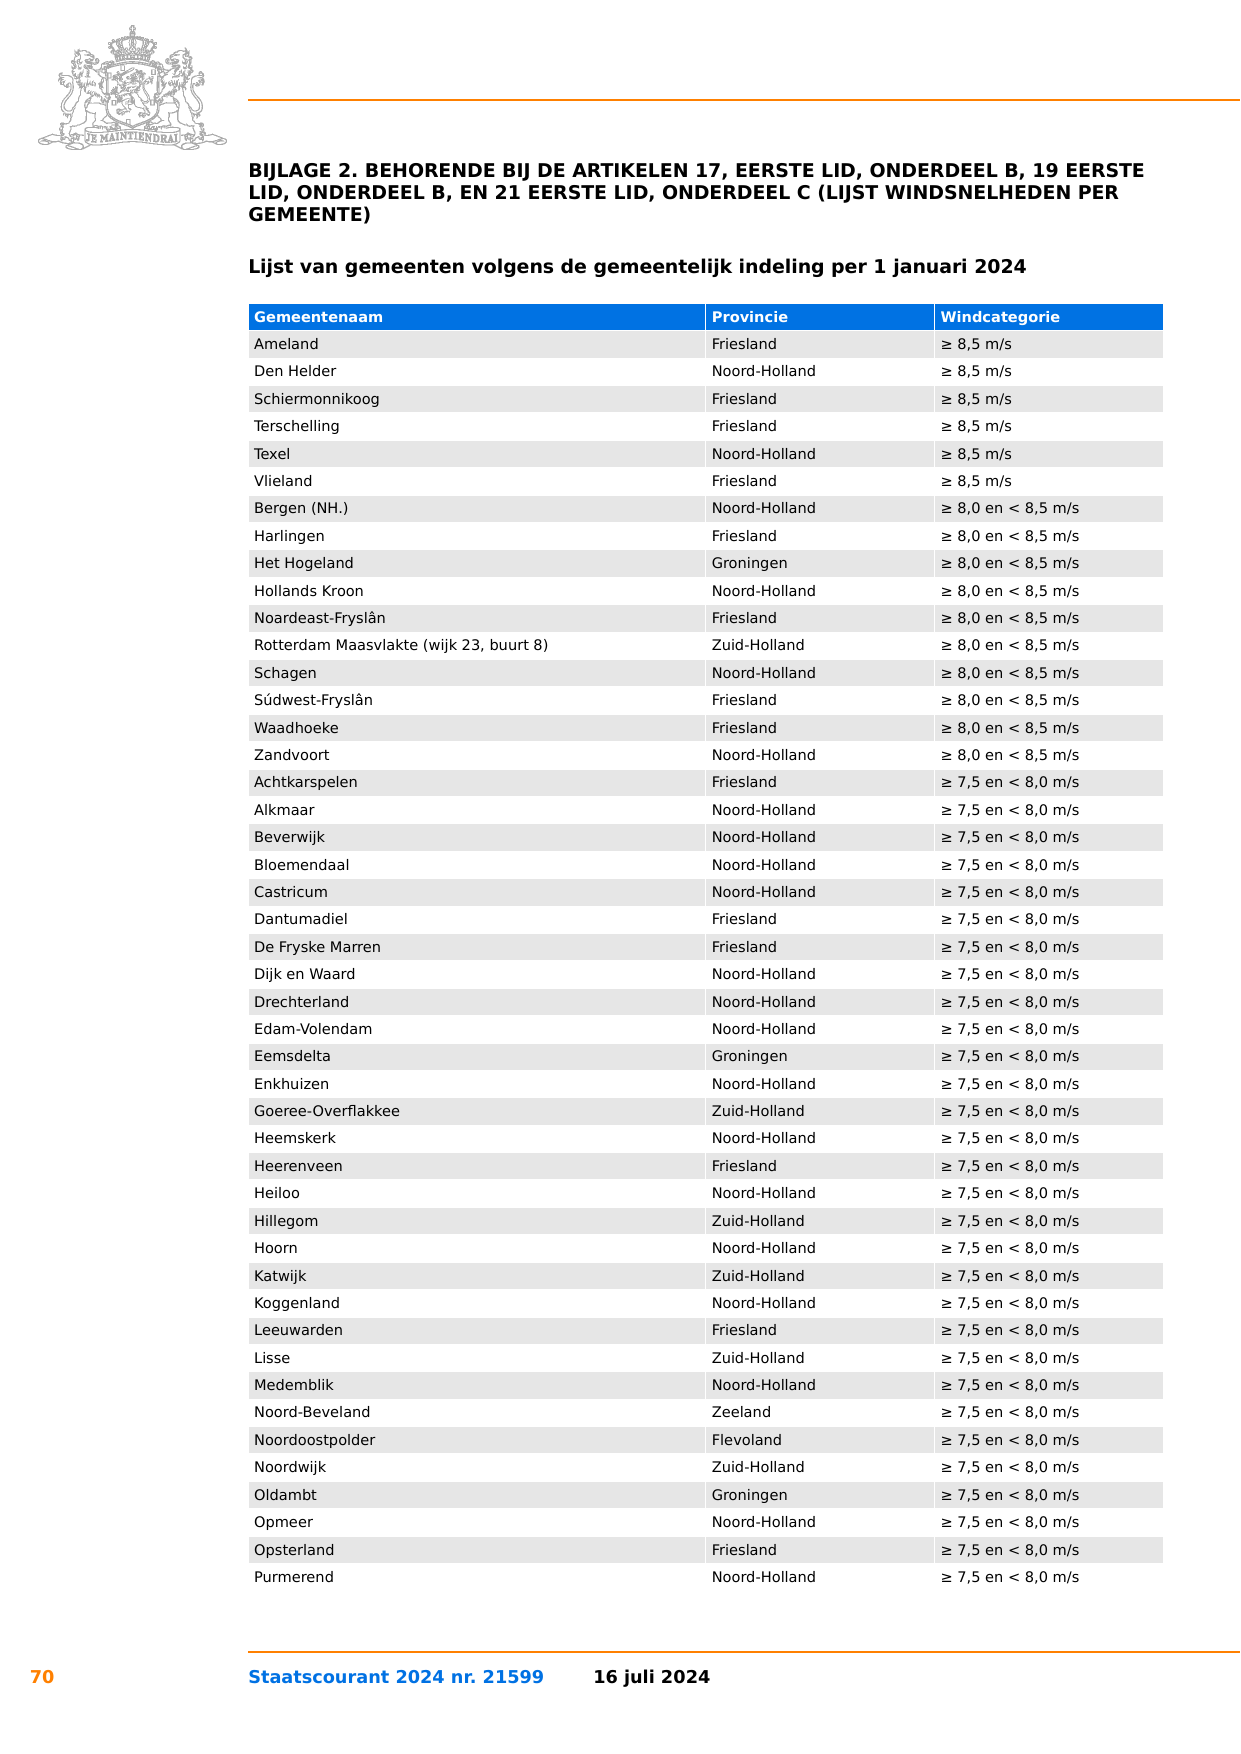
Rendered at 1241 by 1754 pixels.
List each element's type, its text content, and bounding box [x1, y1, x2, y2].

table_cell Schiermonnikoog [249, 386, 705, 412]
table_cell Zuid-Holland [706, 633, 934, 659]
table_cell Rotterdam Maasvlakte (wijk 23, buurt 8) [249, 633, 705, 659]
table_cell ≥ 8,5 m/s [935, 359, 1163, 385]
table_cell Noord-Holland [706, 824, 934, 851]
table_cell ≥ 7,5 en < 8,0 m/s [935, 797, 1163, 823]
table_cell Noord-Holland [706, 1509, 934, 1536]
table_cell ≥ 8,0 en < 8,5 m/s [935, 605, 1163, 632]
table_cell Noord-Holland [706, 961, 934, 988]
table_cell ≥ 8,0 en < 8,5 m/s [935, 496, 1163, 522]
table_cell ≥ 7,5 en < 8,0 m/s [935, 852, 1163, 878]
subtitle BIJLAGE 2. BEHORENDE BIJ DE ARTIKELEN 17, EERSTE LID, ONDERDEEL B, 19 EERSTE LID, ONDERDEEL B, EN 21 EERSTE LID, ONDERDEEL C (LIJST WINDSNELHEDEN PER GEMEENTE) [248, 160, 1163, 226]
table_cell Noord-Holland [706, 852, 934, 878]
table_cell ≥ 7,5 en < 8,0 m/s [935, 1263, 1163, 1289]
table_cell ≥ 7,5 en < 8,0 m/s [935, 1044, 1163, 1070]
table_cell ≥ 7,5 en < 8,0 m/s [935, 1208, 1163, 1234]
table_cell ≥ 8,5 m/s [935, 468, 1163, 494]
table_cell Opmeer [249, 1509, 705, 1536]
table_cell Purmerend [249, 1564, 705, 1590]
table_cell ≥ 7,5 en < 8,0 m/s [935, 824, 1163, 851]
table_cell Zuid-Holland [706, 1098, 934, 1125]
table_cell ≥ 8,5 m/s [935, 386, 1163, 412]
table_header Windcategorie [935, 304, 1163, 330]
table_cell Flevoland [706, 1427, 934, 1453]
table_cell Goeree-Overflakkee [249, 1098, 705, 1125]
table_cell ≥ 7,5 en < 8,0 m/s [935, 1016, 1163, 1042]
table_cell Noord-Holland [706, 1016, 934, 1042]
table_cell Castricum [249, 879, 705, 906]
table_cell Enkhuizen [249, 1071, 705, 1097]
table_cell Friesland [706, 605, 934, 632]
table_cell ≥ 8,0 en < 8,5 m/s [935, 742, 1163, 768]
table_cell Noordoostpolder [249, 1427, 705, 1453]
table_cell ≥ 7,5 en < 8,0 m/s [935, 1372, 1163, 1399]
table_cell Noord-Holland [706, 441, 934, 467]
table_cell ≥ 7,5 en < 8,0 m/s [935, 1071, 1163, 1097]
table_cell Noord-Holland [706, 797, 934, 823]
table_cell Noord-Holland [706, 1235, 934, 1262]
table_cell Friesland [706, 1537, 934, 1563]
table_cell ≥ 7,5 en < 8,0 m/s [935, 1235, 1163, 1262]
table_cell ≥ 7,5 en < 8,0 m/s [935, 934, 1163, 960]
table_cell Terschelling [249, 414, 705, 440]
picture [38, 25, 227, 150]
table_cell Eemsdelta [249, 1044, 705, 1070]
table_cell Noord-Holland [706, 1126, 934, 1152]
table_cell Drechterland [249, 989, 705, 1015]
table_cell Waadhoeke [249, 715, 705, 741]
table_cell ≥ 7,5 en < 8,0 m/s [935, 1509, 1163, 1536]
table_cell Friesland [706, 386, 934, 412]
table_cell ≥ 7,5 en < 8,0 m/s [935, 1153, 1163, 1179]
table_cell De Fryske Marren [249, 934, 705, 960]
table_cell Noord-Holland [706, 742, 934, 768]
table_cell Edam-Volendam [249, 1016, 705, 1042]
table_header Gemeentenaam [249, 304, 705, 330]
table_cell Friesland [706, 688, 934, 714]
table_cell Heerenveen [249, 1153, 705, 1179]
table_cell Achtkarspelen [249, 770, 705, 796]
table_cell ≥ 8,0 en < 8,5 m/s [935, 715, 1163, 741]
subtitle Lijst van gemeenten volgens de gemeentelijk indeling per 1 januari 2024 [248, 256, 1163, 278]
table_cell Noord-Holland [706, 359, 934, 385]
table_cell ≥ 8,5 m/s [935, 441, 1163, 467]
table_cell Noord-Holland [706, 1071, 934, 1097]
table_cell Heemskerk [249, 1126, 705, 1152]
table_cell Opsterland [249, 1537, 705, 1563]
table_cell Zuid-Holland [706, 1455, 934, 1481]
table_cell Vlieland [249, 468, 705, 494]
table_cell ≥ 7,5 en < 8,0 m/s [935, 770, 1163, 796]
table_cell Noord-Holland [706, 578, 934, 604]
table_cell Bergen (NH.) [249, 496, 705, 522]
table_cell ≥ 8,5 m/s [935, 414, 1163, 440]
table_cell Hollands Kroon [249, 578, 705, 604]
table_cell Noordwijk [249, 1455, 705, 1481]
table_cell ≥ 7,5 en < 8,0 m/s [935, 1126, 1163, 1152]
table_cell Friesland [706, 770, 934, 796]
table_cell Dijk en Waard [249, 961, 705, 988]
table_cell Noord-Holland [706, 879, 934, 906]
table_cell ≥ 7,5 en < 8,0 m/s [935, 1290, 1163, 1316]
table_cell Friesland [706, 907, 934, 933]
table_cell Texel [249, 441, 705, 467]
table_cell ≥ 7,5 en < 8,0 m/s [935, 1427, 1163, 1453]
table_cell ≥ 7,5 en < 8,0 m/s [935, 1564, 1163, 1590]
table_cell Medemblik [249, 1372, 705, 1399]
table_cell ≥ 8,0 en < 8,5 m/s [935, 578, 1163, 604]
table_cell ≥ 8,0 en < 8,5 m/s [935, 633, 1163, 659]
table_cell Noord-Holland [706, 1564, 934, 1590]
table_cell Noord-Holland [706, 496, 934, 522]
table_cell Lisse [249, 1345, 705, 1371]
table_cell Zuid-Holland [706, 1345, 934, 1371]
table_cell Groningen [706, 1482, 934, 1508]
table_cell Friesland [706, 934, 934, 960]
table_cell Noord-Holland [706, 1290, 934, 1316]
table_cell Friesland [706, 715, 934, 741]
table_cell ≥ 8,0 en < 8,5 m/s [935, 550, 1163, 577]
table_cell ≥ 7,5 en < 8,0 m/s [935, 1455, 1163, 1481]
table_cell ≥ 8,0 en < 8,5 m/s [935, 523, 1163, 549]
table_cell Friesland [706, 1153, 934, 1179]
table_cell Friesland [706, 414, 934, 440]
table_cell Zuid-Holland [706, 1263, 934, 1289]
table_cell ≥ 8,0 en < 8,5 m/s [935, 660, 1163, 686]
table_header Provincie [706, 304, 934, 330]
table_cell Noord-Holland [706, 660, 934, 686]
table_cell Noord-Beveland [249, 1400, 705, 1426]
table_cell ≥ 7,5 en < 8,0 m/s [935, 1400, 1163, 1426]
table_cell Friesland [706, 1318, 934, 1344]
table_cell Leeuwarden [249, 1318, 705, 1344]
table_cell Oldambt [249, 1482, 705, 1508]
table_cell ≥ 7,5 en < 8,0 m/s [935, 989, 1163, 1015]
table_cell Noord-Holland [706, 1372, 934, 1399]
table_cell Zeeland [706, 1400, 934, 1426]
table_cell ≥ 7,5 en < 8,0 m/s [935, 1345, 1163, 1371]
table_cell Noord-Holland [706, 1181, 934, 1207]
table_cell ≥ 7,5 en < 8,0 m/s [935, 1098, 1163, 1125]
table_cell ≥ 7,5 en < 8,0 m/s [935, 907, 1163, 933]
table_cell Groningen [706, 550, 934, 577]
table_cell Alkmaar [249, 797, 705, 823]
table_cell Friesland [706, 331, 934, 358]
table_cell ≥ 7,5 en < 8,0 m/s [935, 1537, 1163, 1563]
table_cell Friesland [706, 523, 934, 549]
table_cell Beverwijk [249, 824, 705, 851]
table_cell Noord-Holland [706, 989, 934, 1015]
table_cell Den Helder [249, 359, 705, 385]
table_cell Hillegom [249, 1208, 705, 1234]
table_cell Bloemendaal [249, 852, 705, 878]
table_cell ≥ 7,5 en < 8,0 m/s [935, 879, 1163, 906]
table_cell Súdwest-Fryslân [249, 688, 705, 714]
table_cell Zuid-Holland [706, 1208, 934, 1234]
table_cell Katwijk [249, 1263, 705, 1289]
table_cell ≥ 7,5 en < 8,0 m/s [935, 1482, 1163, 1508]
table_cell Ameland [249, 331, 705, 358]
table_cell Koggenland [249, 1290, 705, 1316]
table_cell ≥ 7,5 en < 8,0 m/s [935, 1181, 1163, 1207]
table_cell Schagen [249, 660, 705, 686]
table_cell Harlingen [249, 523, 705, 549]
table_cell ≥ 7,5 en < 8,0 m/s [935, 1318, 1163, 1344]
table_cell Het Hogeland [249, 550, 705, 577]
table_cell Friesland [706, 468, 934, 494]
table_cell ≥ 8,0 en < 8,5 m/s [935, 688, 1163, 714]
table_cell Zandvoort [249, 742, 705, 768]
table_cell Groningen [706, 1044, 934, 1070]
table_cell Noardeast-Fryslân [249, 605, 705, 632]
table_cell Heiloo [249, 1181, 705, 1207]
table_cell ≥ 8,5 m/s [935, 331, 1163, 358]
table_cell Hoorn [249, 1235, 705, 1262]
table_cell Dantumadiel [249, 907, 705, 933]
table_cell ≥ 7,5 en < 8,0 m/s [935, 961, 1163, 988]
